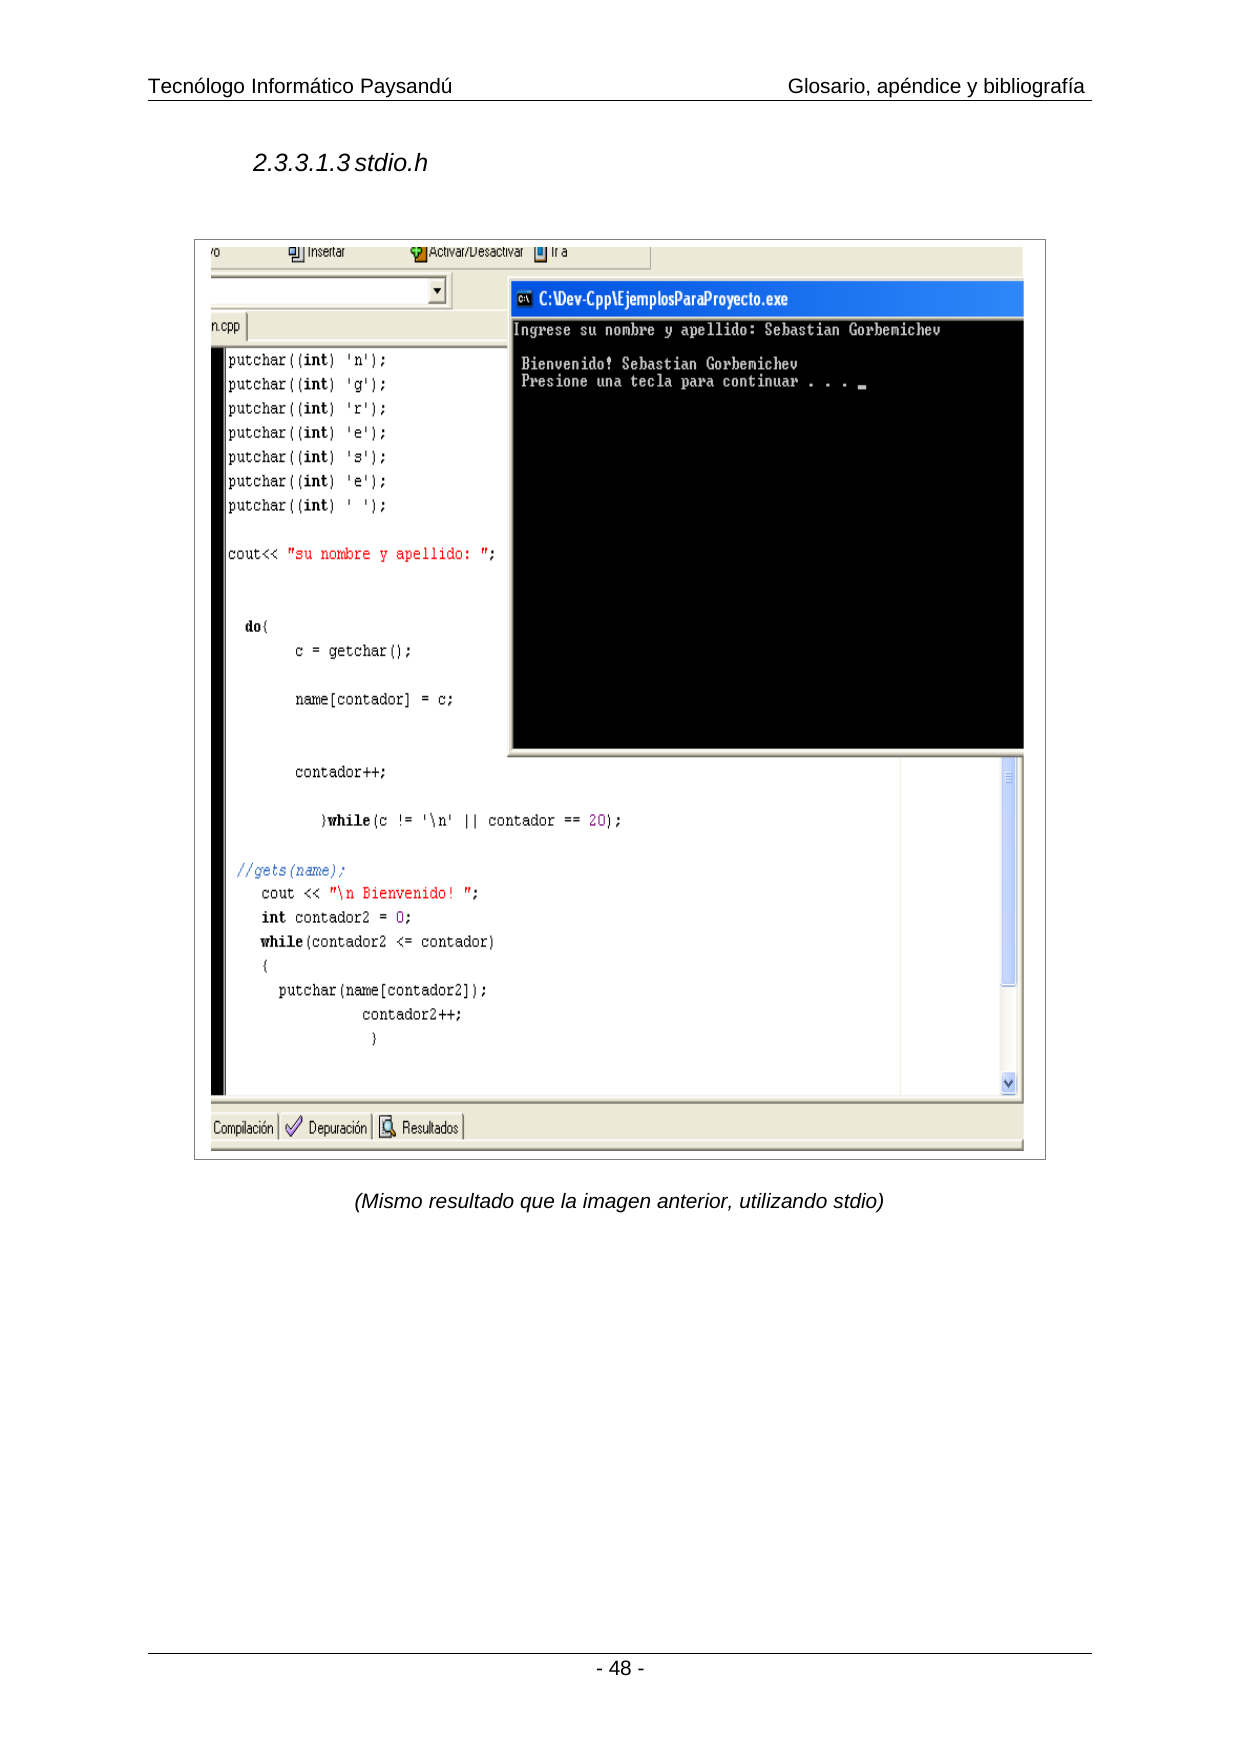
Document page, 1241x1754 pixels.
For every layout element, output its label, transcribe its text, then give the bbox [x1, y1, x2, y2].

subtitle stdio.h [253, 148, 1092, 176]
text (Mismo resultado que la imagen anterior, utilizando stdio) [148, 1189, 1092, 1213]
picture [211, 247, 1030, 1151]
